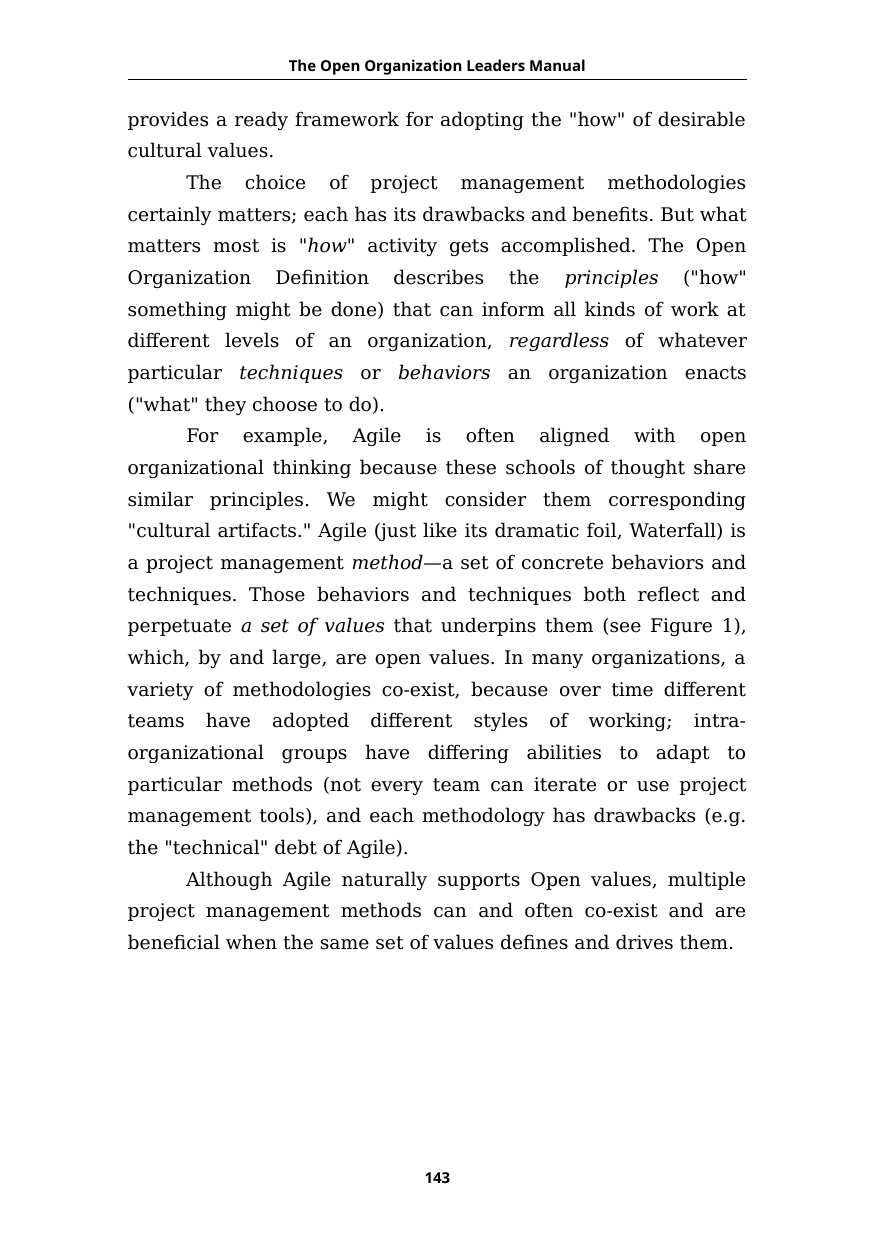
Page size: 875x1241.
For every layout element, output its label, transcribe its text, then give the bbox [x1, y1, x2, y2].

text Although Agile naturally supports Open values, multiple project management methods can and often co-exist and are beneficial when the same set of values defines and drives them. [127, 869, 747, 954]
text provides a ready framework for adopting the "how" of desirable cultural values. [127, 109, 747, 162]
text For example, Agile is often aligned with open organizational thinking because these schools of thought share similar principles. We might consider them corresponding "cultural artifacts." Agile (just like its dramatic foil, Waterfall) is a project management method—a set of concrete behaviors and techniques. Those behaviors and techniques both reflect and perpetuate a set of values that underpins them (see Figure 1), which, by and large, are open values. In many organizations, a variety of methodologies co-exist, because over time different teams have adopted different styles of working; intra-organizational groups have differing abilities to adapt to particular methods (not every team can iterate or use project management tools), and each methodology has drawbacks (e.g. the "technical" debt of Agile). [127, 425, 747, 859]
text The choice of project management methodologies certainly matters; each has its drawbacks and benefits. But what matters most is "how" activity gets accomplished. The Open Organization Definition describes the principles ("how" something might be done) that can inform all kinds of work at different levels of an organization, regardless of whatever particular techniques or behaviors an organization enacts ("what" they choose to do). [127, 172, 747, 416]
